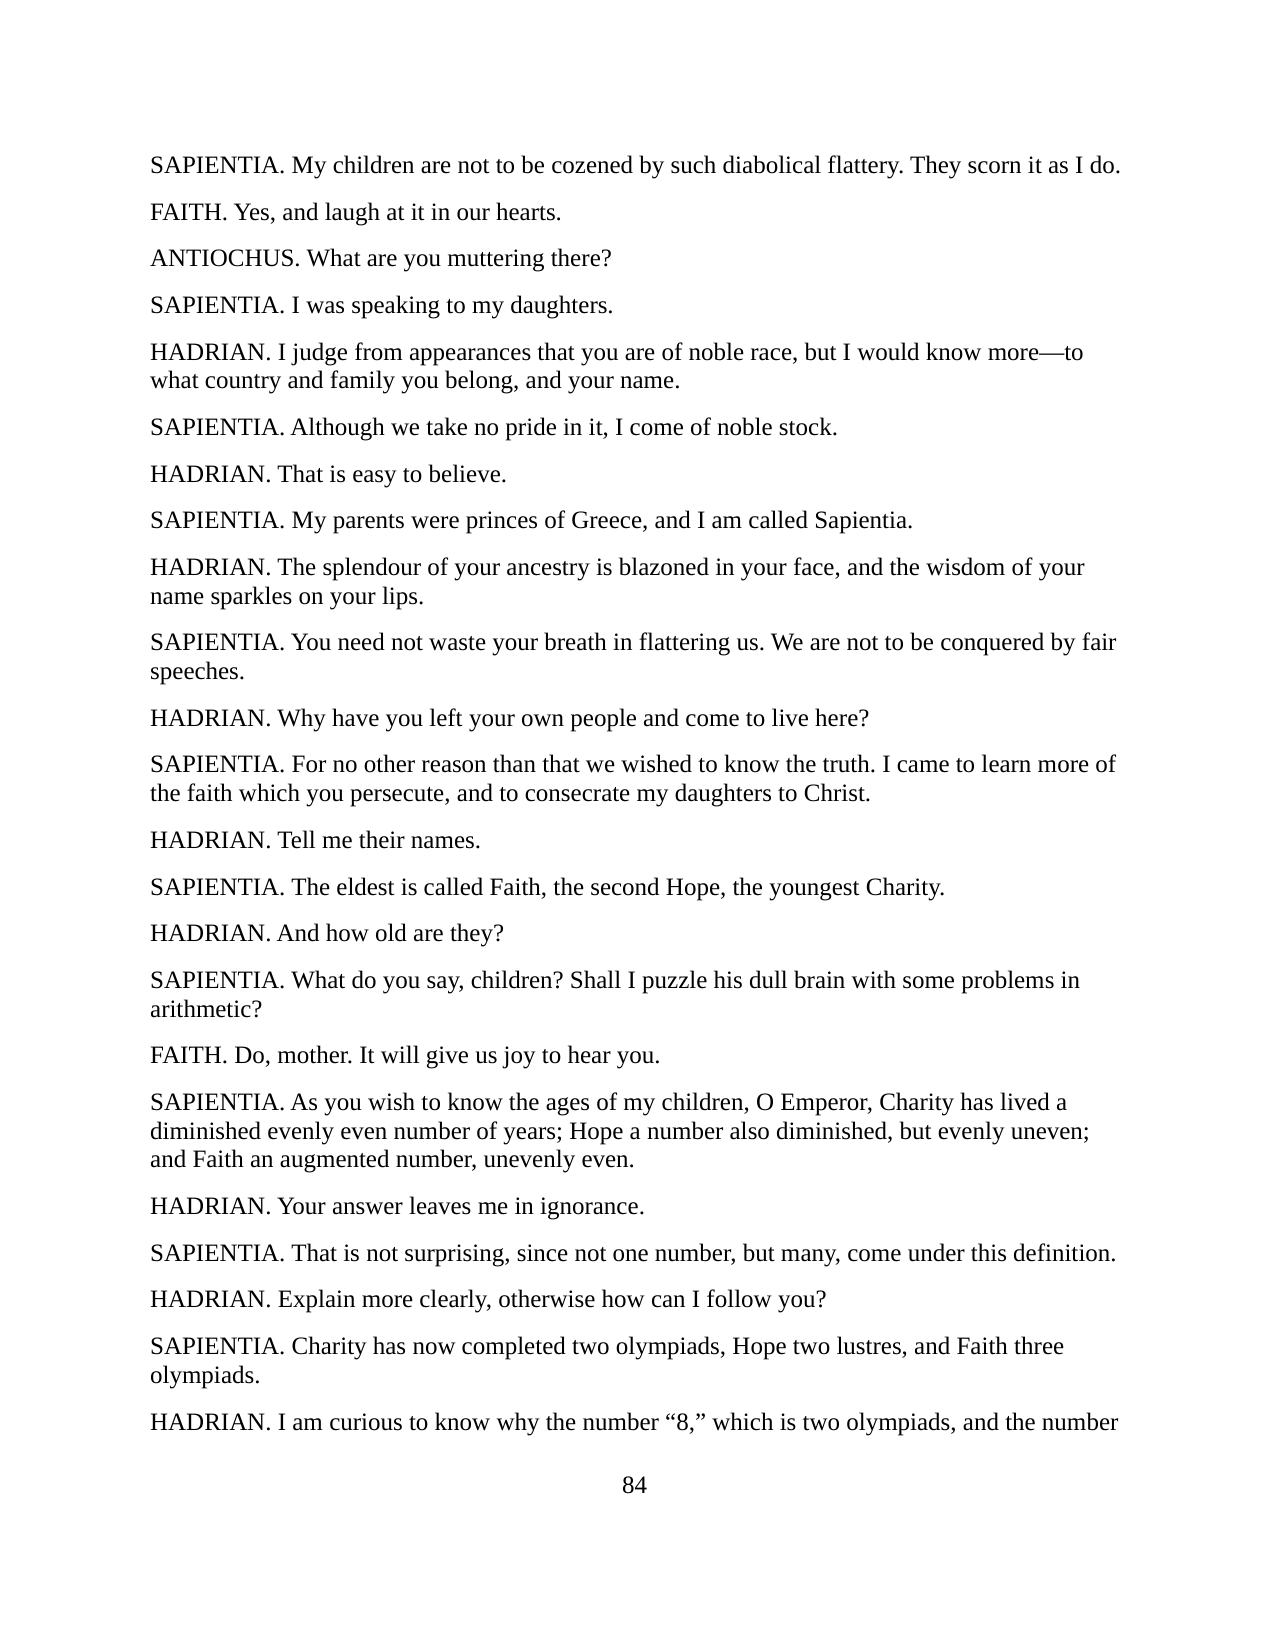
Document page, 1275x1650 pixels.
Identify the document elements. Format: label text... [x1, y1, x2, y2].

text SAPIENTIA. As you wish to know the ages of my children, O Emperor, Charity has lived a diminished evenly even number of years; Hope a number also diminished, but evenly uneven; and Faith an augmented number, unevenly even. [150, 1087, 1125, 1173]
text HADRIAN. Tell me their names. [150, 825, 1125, 854]
text SAPIENTIA. Although we take no pride in it, I come of noble stock. [150, 412, 1125, 441]
text SAPIENTIA. What do you say, children? Shall I puzzle his dull brain with some problems in arithmetic? [150, 965, 1125, 1022]
text SAPIENTIA. My parents were princes of Greece, and I am called Sapientia. [150, 505, 1125, 534]
text HADRIAN. That is easy to believe. [150, 459, 1125, 487]
text SAPIENTIA. Charity has now completed two olympiads, Hope two lustres, and Faith three olympiads. [150, 1331, 1125, 1389]
text HADRIAN. The splendour of your ancestry is blazoned in your face, and the wisdom of your name sparkles on your lips. [150, 552, 1125, 609]
text FAITH. Do, mother. It will give us joy to hear you. [150, 1040, 1125, 1069]
text HADRIAN. Your answer leaves me in ignorance. [150, 1191, 1125, 1220]
text HADRIAN. Explain more clearly, otherwise how can I follow you? [150, 1284, 1125, 1313]
text SAPIENTIA. For no other reason than that we wished to know the truth. I came to learn more of the faith which you persecute, and to consecrate my daughters to Christ. [150, 749, 1125, 807]
text HADRIAN. I am curious to know why the number “8,” which is two olympiads, and the number [150, 1407, 1125, 1435]
text ANTIOCHUS. What are you muttering there? [150, 243, 1125, 272]
text SAPIENTIA. You need not waste your breath in flattering us. We are not to be conquered by fair speeches. [150, 627, 1125, 685]
text SAPIENTIA. I was speaking to my daughters. [150, 290, 1125, 319]
text SAPIENTIA. That is not surprising, since not one number, but many, come under this definition. [150, 1238, 1125, 1267]
text FAITH. Yes, and laugh at it in our hearts. [150, 197, 1125, 225]
text HADRIAN. And how old are they? [150, 918, 1125, 947]
text HADRIAN. Why have you left your own people and come to live here? [150, 703, 1125, 732]
text HADRIAN. I judge from appearances that you are of noble race, but I would know more—to what country and family you belong, and your name. [150, 337, 1125, 394]
text SAPIENTIA. My children are not to be cozened by such diabolical flattery. They scorn it as I do. [150, 150, 1125, 179]
text SAPIENTIA. The eldest is called Faith, the second Hope, the youngest Charity. [150, 872, 1125, 900]
